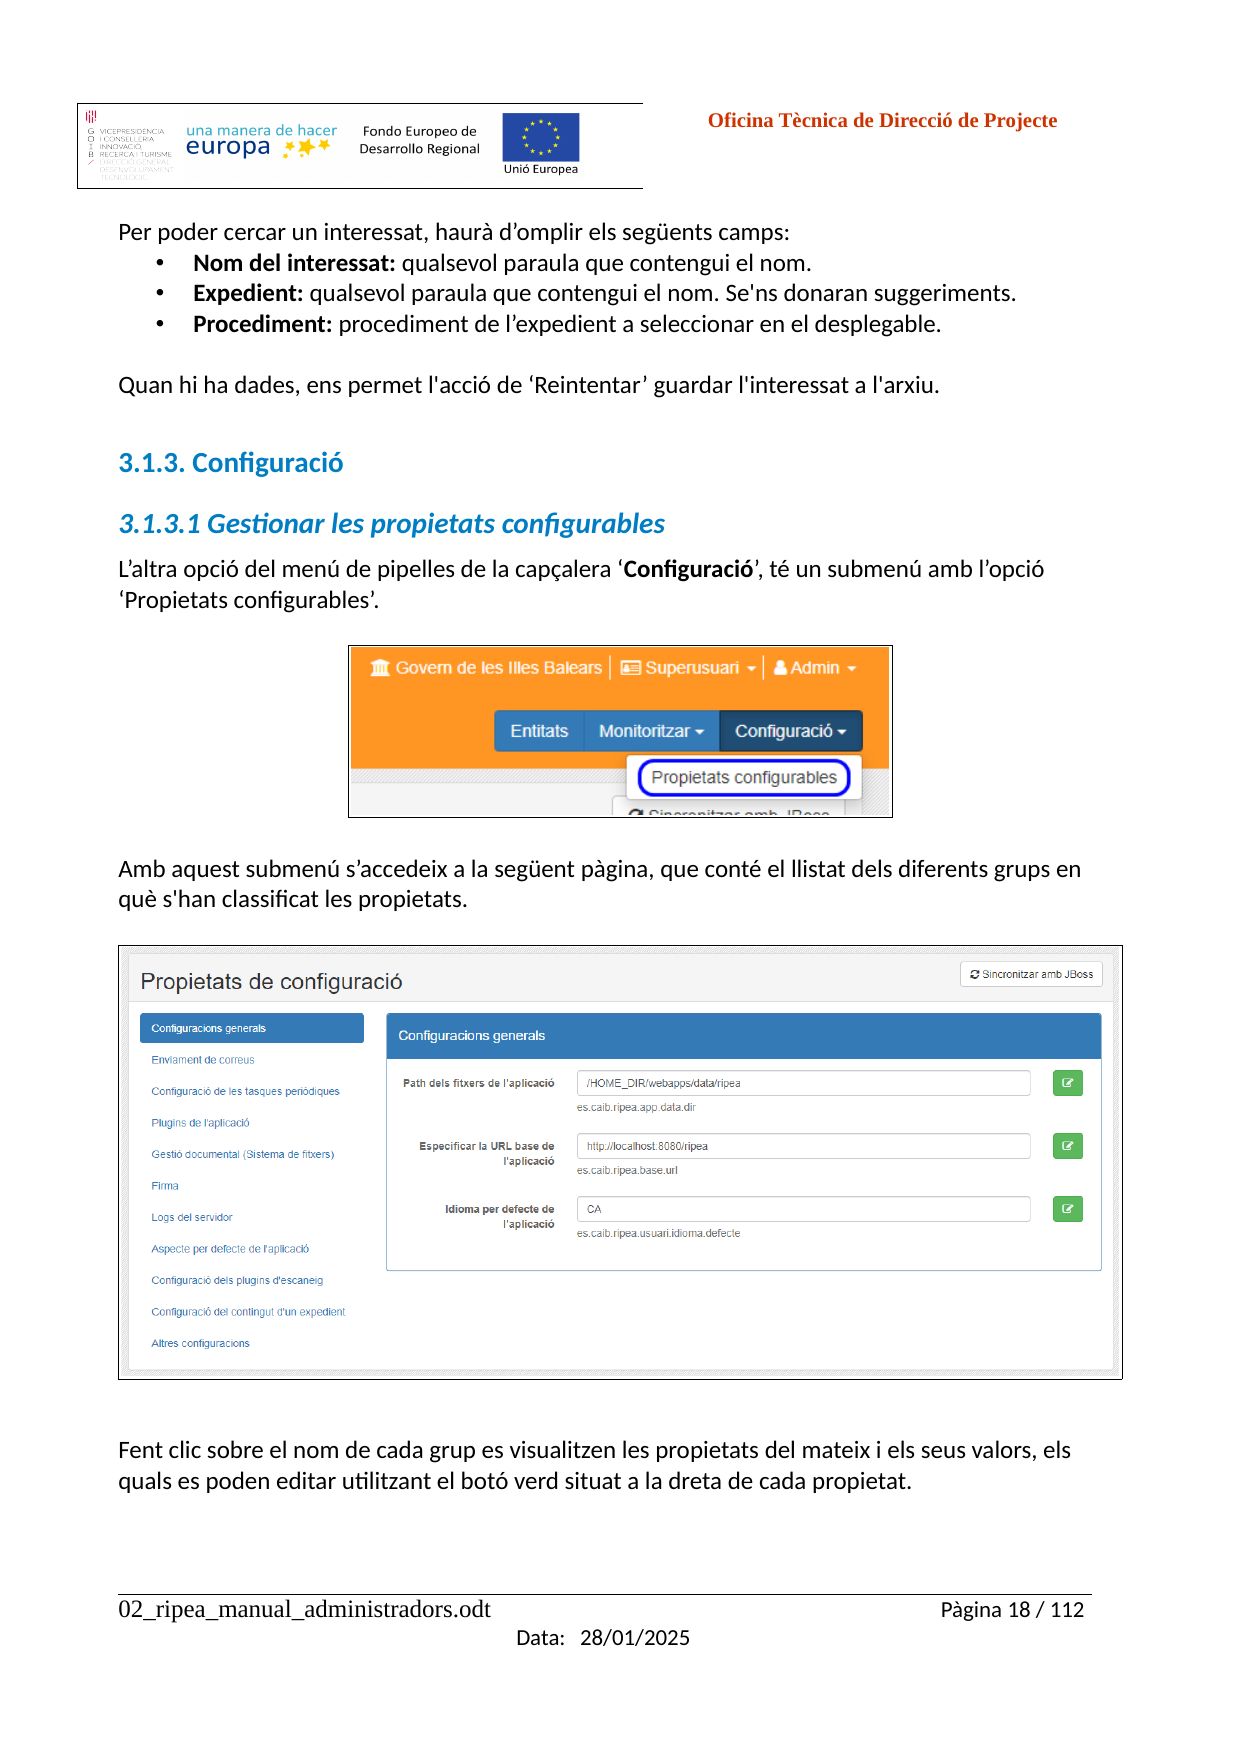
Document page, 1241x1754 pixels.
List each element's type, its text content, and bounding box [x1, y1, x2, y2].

text Fent clic sobre el nom de cada grup es visualitzen les propietats del mateix i els seus valors, els quals es poden editar utilitzant el botó verd situat a la dreta de cada propietat. [118, 1434, 1122, 1496]
picture [351, 647, 889, 815]
list Nom del interessat: qualsevol paraula que contengui el nom. [156, 247, 1122, 277]
picture [82, 108, 178, 182]
text Per poder cercar un interessat, haurà d’omplir els següents camps: [118, 216, 1122, 247]
subtitle 3.1.3. Configuració [118, 444, 1122, 480]
list Expedient: qualsevol paraula que contengui el nom. Se'ns donaran suggeriments. [156, 277, 1122, 308]
text Quan hi ha dades, ens permet l'acció de ‘Reintentar’ guardar l'interessat a l'arxiu. [118, 369, 1122, 399]
subtitle 3.1.3.1 Gestionar les propietats configurables [118, 505, 1122, 541]
text L’altra opció del menú de pipelles de la capçalera ‘Configuració’, té un submenú amb l’opció ‘Propietats configurables’. [118, 553, 1122, 614]
picture [184, 108, 585, 182]
text Amb aquest submenú s’accedeix a la següent pàgina, que conté el llistat dels diferents grups en què s'han classificat les propietats. [118, 853, 1122, 914]
picture [121, 947, 1119, 1376]
list Procediment: procediment de l’expedient a seleccionar en el desplegable. [156, 308, 1122, 338]
